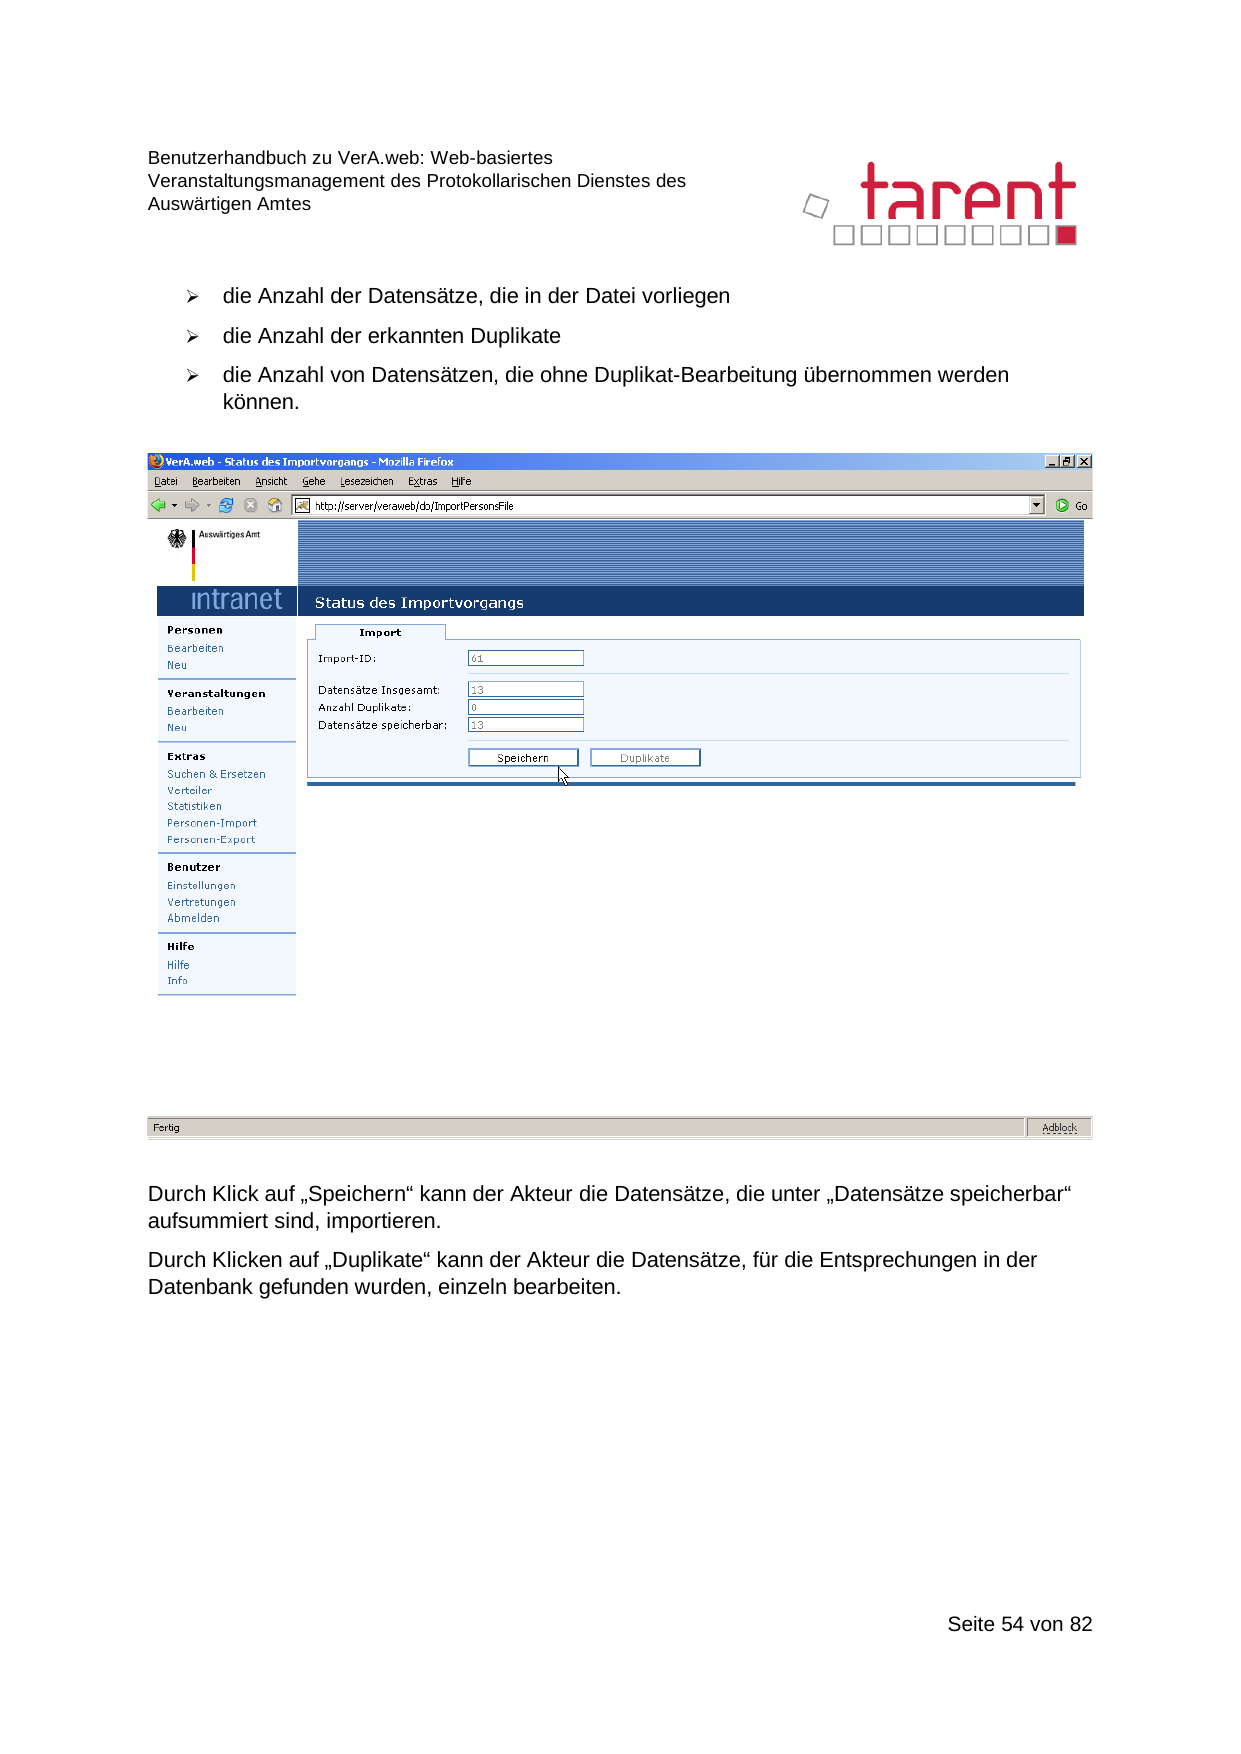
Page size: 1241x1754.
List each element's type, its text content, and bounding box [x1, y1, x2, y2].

picture [790, 151, 1091, 255]
text Durch Klick auf „Speichern“ kann der Akteur die Datensätze, die unter „Datensätze speicherbar“ aufsummiert sind, importieren. [148, 1181, 1092, 1233]
list die Anzahl der Datensätze, die in der Datei vorliegen [185, 284, 1092, 308]
text Durch Klicken auf „Duplikate“ kann der Akteur die Datensätze, für die Entsprechungen in der Datenbank gefunden wurden, einzeln bearbeiten. [148, 1248, 1092, 1299]
picture [147, 453, 1093, 1140]
list die Anzahl der erkannten Duplikate [185, 323, 1092, 348]
list die Anzahl von Datensätzen, die ohne Duplikat-Bearbeitung übernommen werden können. [185, 362, 1092, 414]
